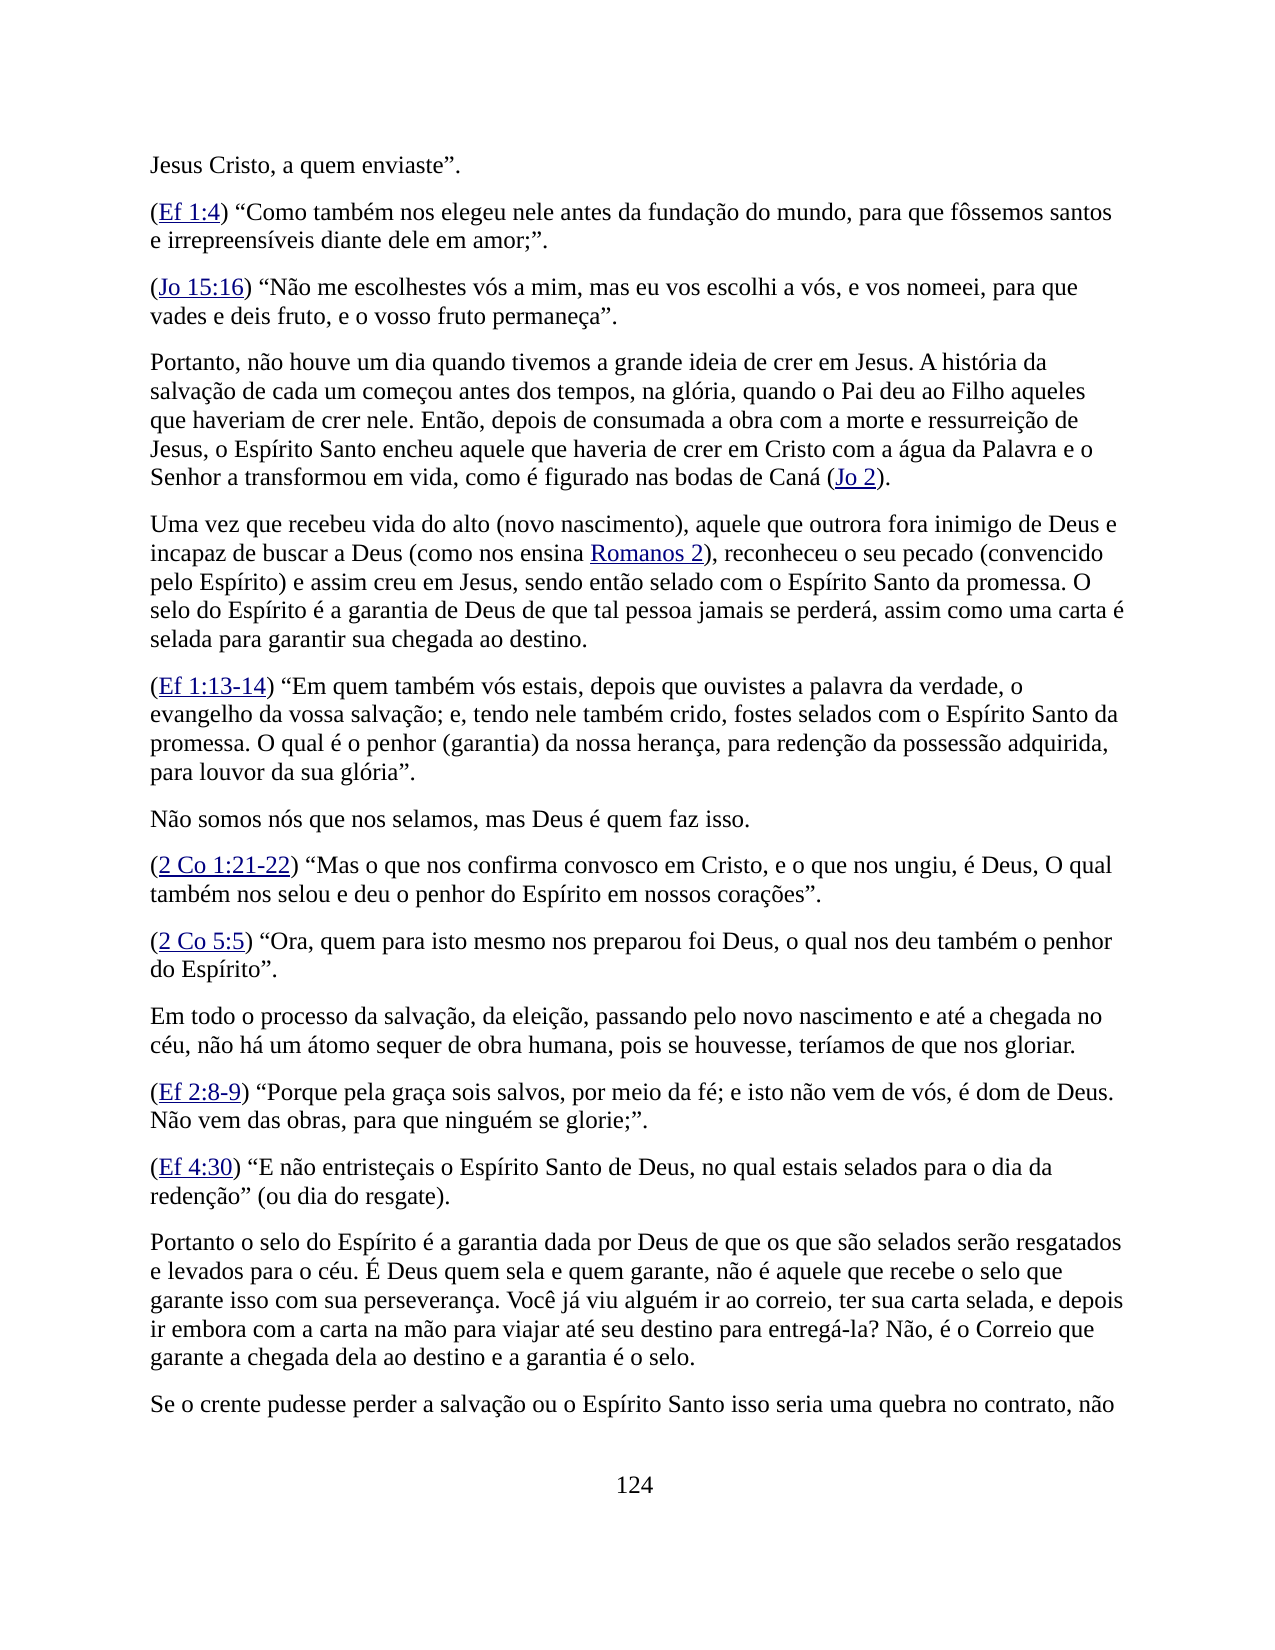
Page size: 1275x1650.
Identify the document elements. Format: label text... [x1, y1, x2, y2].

text (Ef 1:4) “Como também nos elegeu nele antes da fundação do mundo, para que fôssemos santos e irrepreensíveis diante dele em amor;”. [150, 197, 1125, 254]
text (2 Co 1:21-22) “Mas o que nos confirma convosco em Cristo, e o que nos ungiu, é Deus, O qual também nos selou e deu o penhor do Espírito em nossos corações”. [150, 850, 1125, 908]
text (2 Co 5:5) “Ora, quem para isto mesmo nos preparou foi Deus, o qual nos deu também o penhor do Espírito”. [150, 926, 1125, 983]
text Portanto, não houve um dia quando tivemos a grande ideia de crer em Jesus. A história da salvação de cada um começou antes dos tempos, na glória, quando o Pai deu ao Filho aqueles que haveriam de crer nele. Então, depois de consumada a obra com a morte e ressurreição de Jesus, o Espírito Santo encheu aquele que haveria de crer em Cristo com a água da Palavra e o Senhor a transformou em vida, como é figurado nas bodas de Caná (Jo 2). [150, 347, 1125, 491]
text Em todo o processo da salvação, da eleição, passando pelo novo nascimento e até a chegada no céu, não há um átomo sequer de obra humana, pois se houvesse, teríamos de que nos gloriar. [150, 1001, 1125, 1059]
text (Ef 2:8-9) “Porque pela graça sois salvos, por meio da fé; e isto não vem de vós, é dom de Deus. Não vem das obras, para que ninguém se glorie;”. [150, 1077, 1125, 1134]
text Não somos nós que nos selamos, mas Deus é quem faz isso. [150, 804, 1125, 832]
text Jesus Cristo, a quem enviaste”. [150, 150, 1125, 179]
text Uma vez que recebeu vida do alto (novo nascimento), aquele que outrora fora inimigo de Deus e incapaz de buscar a Deus (como nos ensina Romanos 2), reconheceu o seu pecado (convencido pelo Espírito) e assim creu em Jesus, sendo então selado com o Espírito Santo da promessa. O selo do Espírito é a garantia de Deus de que tal pessoa jamais se perderá, assim como uma carta é selada para garantir sua chegada ao destino. [150, 509, 1125, 653]
text (Ef 1:13-14) “Em quem também vós estais, depois que ouvistes a palavra da verdade, o evangelho da vossa salvação; e, tendo nele também crido, fostes selados com o Espírito Santo da promessa. O qual é o penhor (garantia) da nossa herança, para redenção da possessão adquirida, para louvor da sua glória”. [150, 671, 1125, 786]
text Portanto o selo do Espírito é a garantia dada por Deus de que os que são selados serão resgatados e levados para o céu. É Deus quem sela e quem garante, não é aquele que recebe o selo que garante isso com sua perseverança. Você já viu alguém ir ao correio, ter sua carta selada, e depois ir embora com a carta na mão para viajar até seu destino para entregá-la? Não, é o Correio que garante a chegada dela ao destino e a garantia é o selo. [150, 1227, 1125, 1371]
text (Ef 4:30) “E não entristeçais o Espírito Santo de Deus, no qual estais selados para o dia da redenção” (ou dia do resgate). [150, 1152, 1125, 1209]
text Se o crente pudesse perder a salvação ou o Espírito Santo isso seria uma quebra no contrato, não [150, 1389, 1125, 1418]
text (Jo 15:16) “Não me escolhestes vós a mim, mas eu vos escolhi a vós, e vos nomeei, para que vades e deis fruto, e o vosso fruto permaneça”. [150, 272, 1125, 329]
